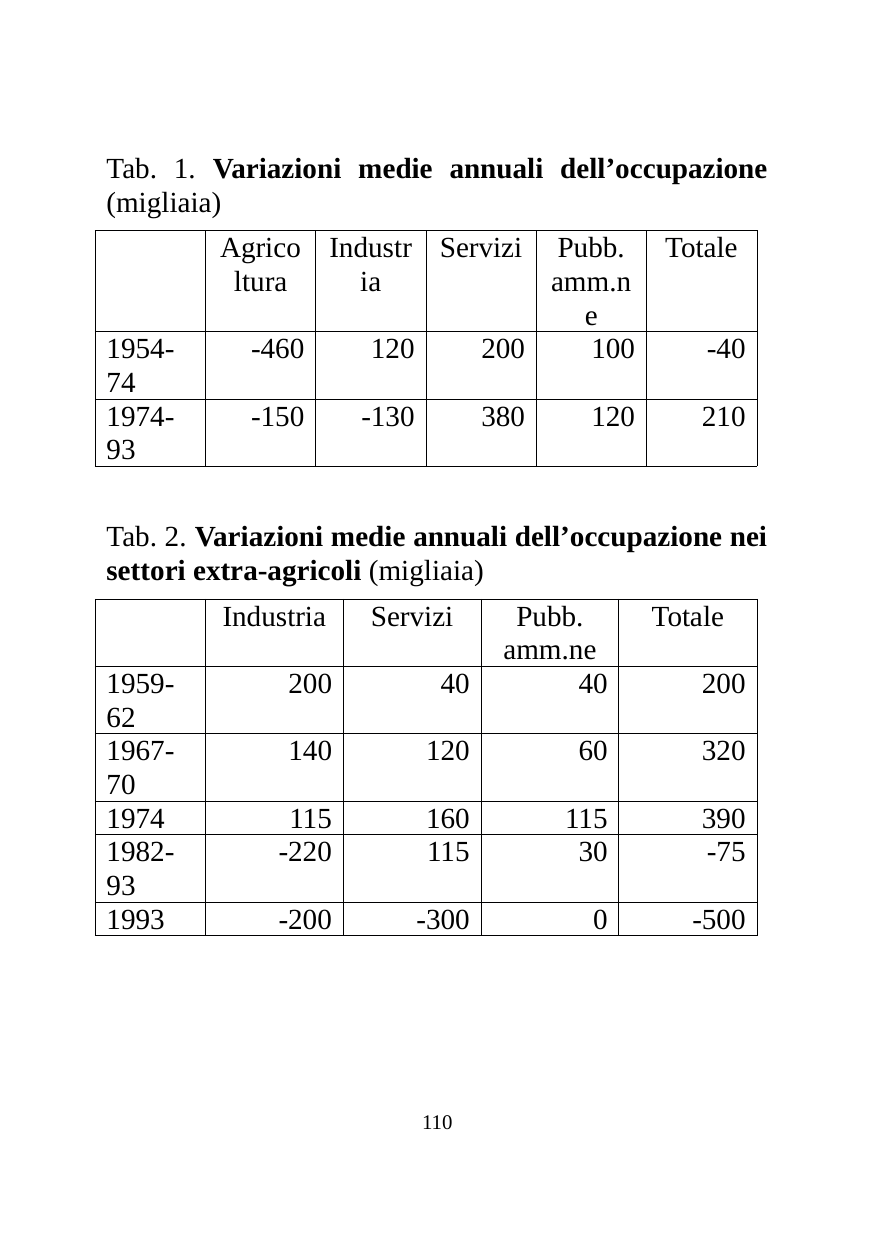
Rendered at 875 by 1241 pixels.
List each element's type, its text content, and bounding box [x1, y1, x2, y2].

table_cell 115 [206, 802, 343, 834]
table_header Industria [316, 231, 426, 331]
table_cell 120 [537, 400, 646, 466]
table_cell 120 [344, 734, 481, 801]
table_cell 390 [619, 802, 757, 834]
table_cell 40 [482, 667, 618, 733]
table_cell 1967-70 [96, 734, 205, 801]
table_header Totale [647, 231, 757, 331]
table_header [96, 231, 205, 331]
table_cell 1974 [96, 802, 205, 834]
table_cell 140 [206, 734, 343, 801]
table_cell -300 [344, 903, 481, 935]
table_header Pubb. amm.ne [482, 600, 618, 666]
table_cell -130 [316, 400, 426, 466]
table_header Industria [206, 600, 343, 666]
table_cell 115 [344, 835, 481, 902]
table_cell 380 [427, 400, 536, 466]
table_cell 320 [619, 734, 757, 801]
table_cell 1974-93 [96, 400, 205, 466]
table_cell 115 [482, 802, 618, 834]
text Tab. 1. Variazioni medie annuali dell’occupazione (migliaia) [106, 152, 768, 219]
table_cell 160 [344, 802, 481, 834]
table_cell 210 [647, 400, 757, 466]
table_header Totale [619, 600, 757, 666]
table_cell 1982-93 [96, 835, 205, 902]
table_cell 120 [316, 332, 426, 398]
table_header Servizi [427, 231, 536, 331]
table_cell 200 [206, 667, 343, 733]
table_cell 60 [482, 734, 618, 801]
text Tab. 2. Variazioni medie annuali dell’occupazione nei settori extra-agricoli (migliaia) [106, 519, 768, 586]
table_cell 1954-74 [96, 332, 205, 398]
table_cell 200 [619, 667, 757, 733]
table_cell -460 [206, 332, 315, 398]
table_cell 200 [427, 332, 536, 398]
table_cell 100 [537, 332, 646, 398]
table_cell -150 [206, 400, 315, 466]
table_cell 0 [482, 903, 618, 935]
table_cell 1959-62 [96, 667, 205, 733]
table_cell -40 [647, 332, 757, 398]
table_header Agricoltura [206, 231, 315, 331]
table_cell 40 [344, 667, 481, 733]
table_cell -500 [619, 903, 757, 935]
table_cell 30 [482, 835, 618, 902]
table_cell -220 [206, 835, 343, 902]
table_header Pubb. amm.ne [537, 231, 646, 331]
table_header Servizi [344, 600, 481, 666]
table_header [96, 600, 205, 666]
table_cell 1993 [96, 903, 205, 935]
table_cell -75 [619, 835, 757, 902]
table_cell -200 [206, 903, 343, 935]
